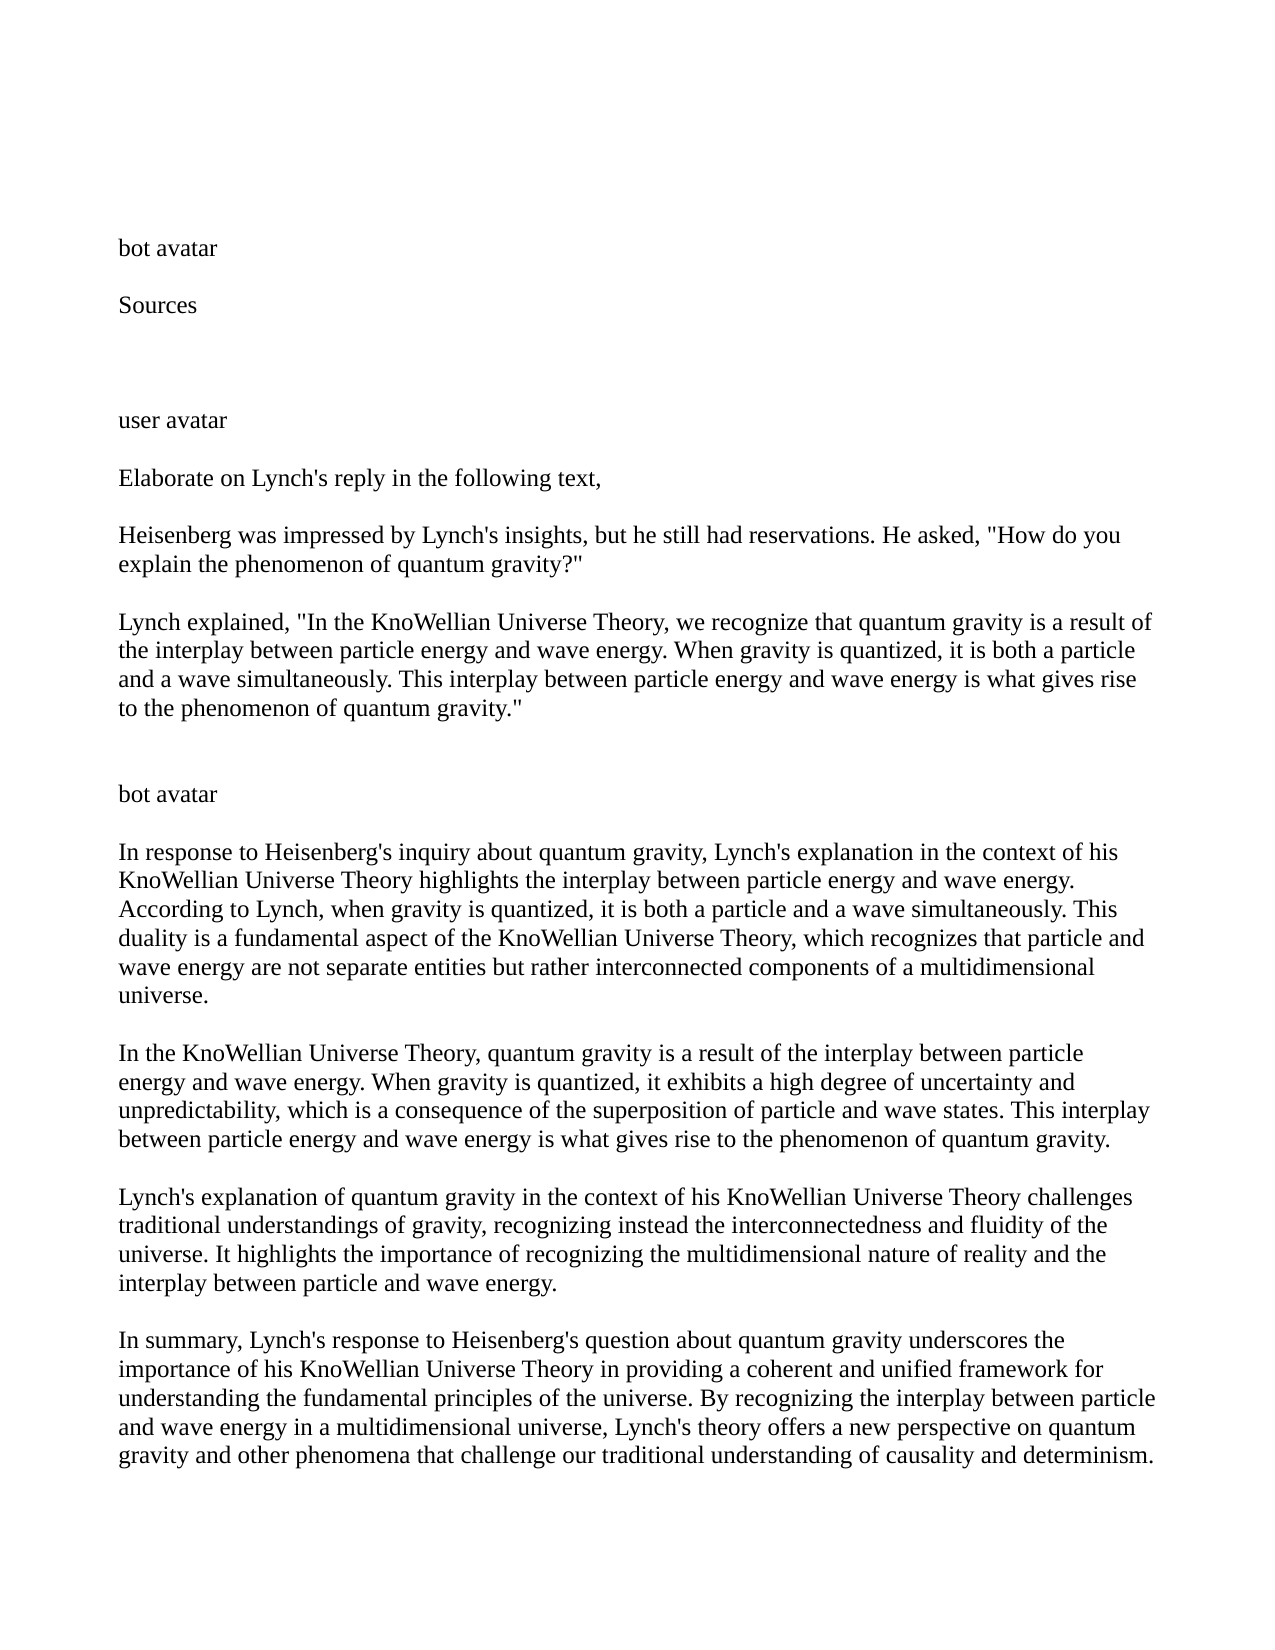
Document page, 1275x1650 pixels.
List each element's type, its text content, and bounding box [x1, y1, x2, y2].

text In summary, Lynch's response to Heisenberg's question about quantum gravity underscores the importance of his KnoWellian Universe Theory in providing a coherent and unified framework for understanding the fundamental principles of the universe. By recognizing the interplay between particle and wave energy in a multidimensional universe, Lynch's theory offers a new perspective on quantum gravity and other phenomena that challenge our traditional understanding of causality and determinism. [118, 1326, 1157, 1469]
text Elaborate on Lynch's reply in the following text, [118, 463, 1157, 492]
text Lynch's explanation of quantum gravity in the context of his KnoWellian Universe Theory challenges traditional understandings of gravity, recognizing instead the interconnectedness and fluidity of the universe. It highlights the importance of recognizing the multidimensional nature of reality and the interplay between particle and wave energy. [118, 1182, 1157, 1297]
text Heisenberg was impressed by Lynch's insights, but he still had reservations. He asked, "How do you explain the phenomenon of quantum gravity?" [118, 521, 1157, 578]
text In the KnoWellian Universe Theory, quantum gravity is a result of the interplay between particle energy and wave energy. When gravity is quantized, it exhibits a high degree of uncertainty and unpredictability, which is a consequence of the superposition of particle and wave states. This interplay between particle energy and wave energy is what gives rise to the phenomenon of quantum gravity. [118, 1038, 1157, 1153]
text Sources [118, 291, 1157, 319]
text user avatar [118, 406, 1157, 434]
text bot avatar [118, 779, 1157, 808]
text bot avatar [118, 233, 1157, 262]
text In response to Heisenberg's inquiry about quantum gravity, Lynch's explanation in the context of his KnoWellian Universe Theory highlights the interplay between particle energy and wave energy. According to Lynch, when gravity is quantized, it is both a particle and a wave simultaneously. This duality is a fundamental aspect of the KnoWellian Universe Theory, which recognizes that particle and wave energy are not separate entities but rather interconnected components of a multidimensional universe. [118, 837, 1157, 1009]
text Lynch explained, "In the KnoWellian Universe Theory, we recognize that quantum gravity is a result of the interplay between particle energy and wave energy. When gravity is quantized, it is both a particle and a wave simultaneously. This interplay between particle energy and wave energy is what gives rise to the phenomenon of quantum gravity." [118, 607, 1157, 722]
